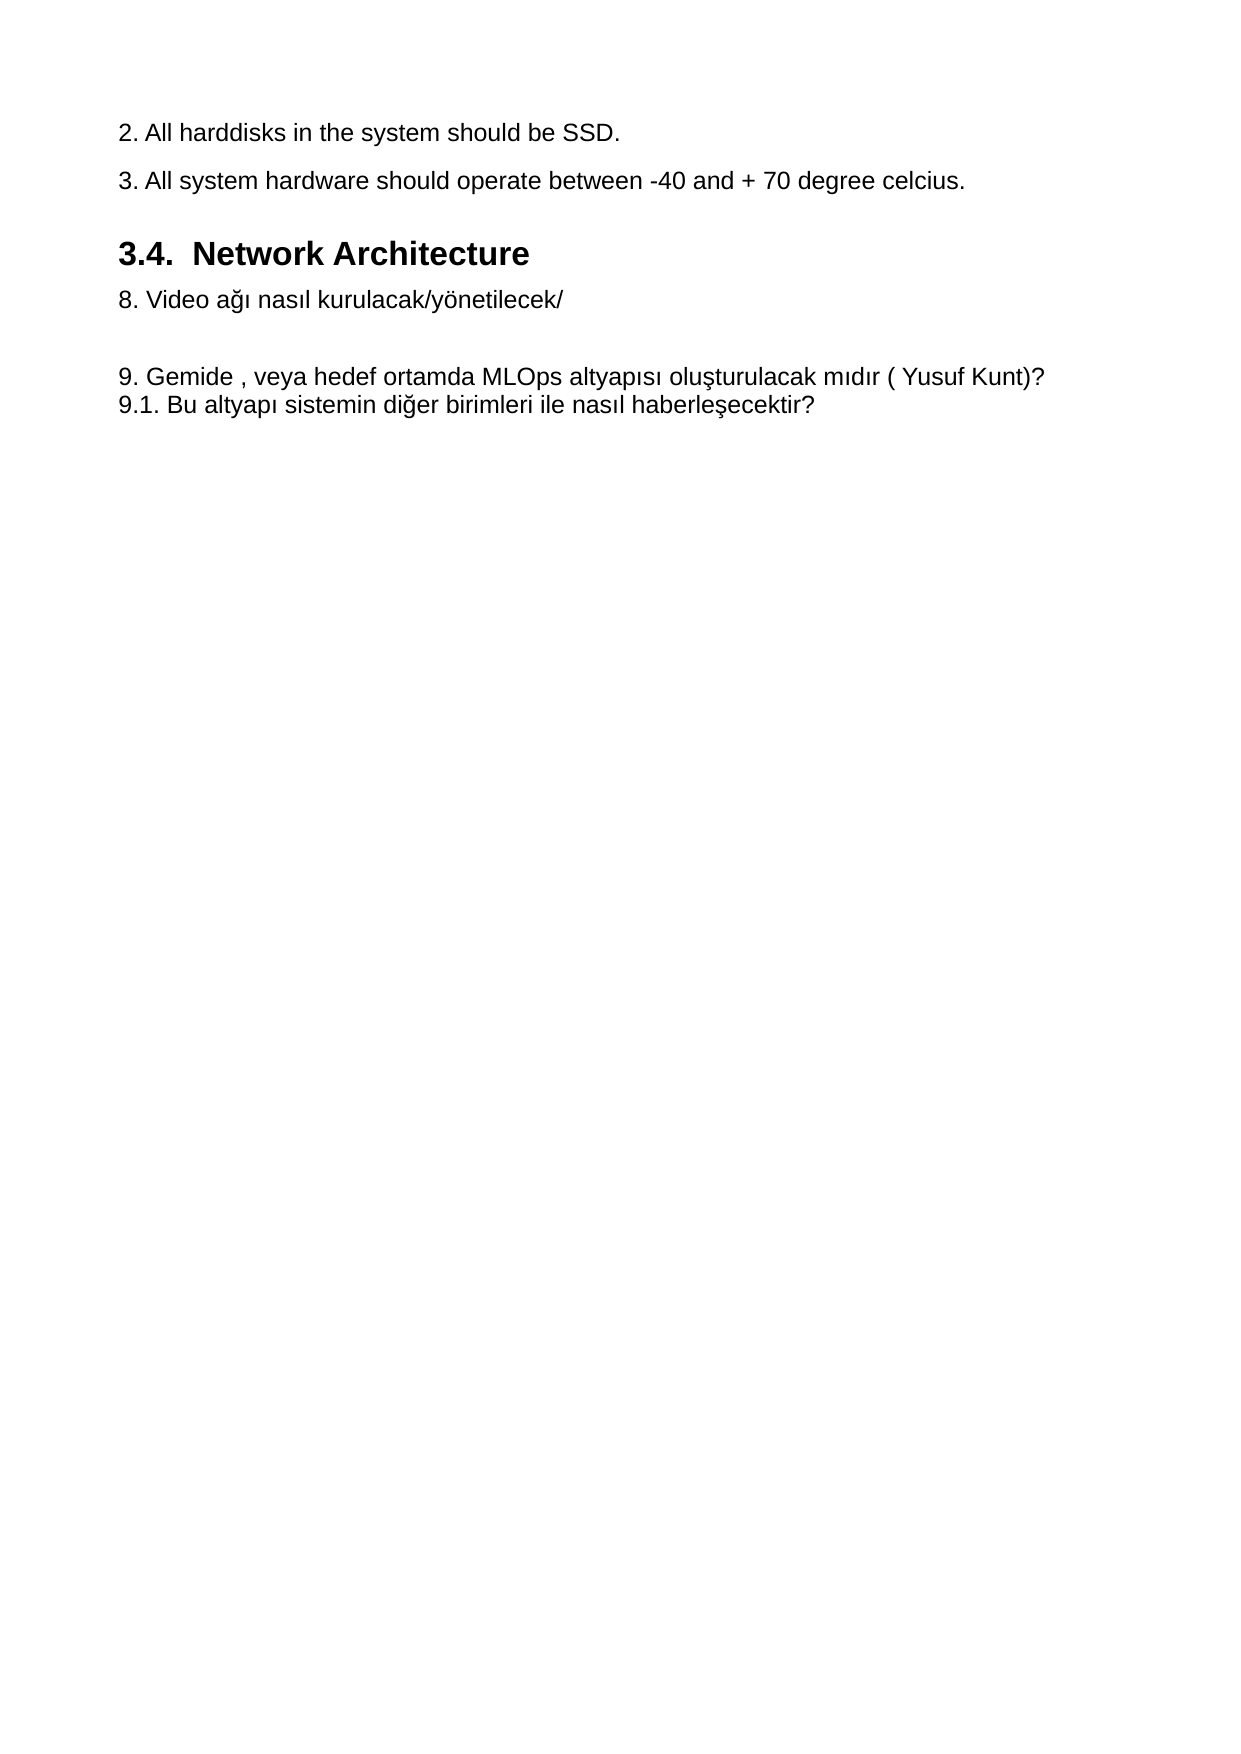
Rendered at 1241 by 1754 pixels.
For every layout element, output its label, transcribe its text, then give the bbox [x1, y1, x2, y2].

text 3. All system hardware should operate between -40 and + 70 degree celcius. [118, 166, 1122, 194]
text 8. Video ağı nasıl kurulacak/yönetilecek/ [118, 285, 1122, 314]
text 9. Gemide , veya hedef ortamda MLOps altyapısı oluşturulacak mıdır ( Yusuf Kunt)? 9.1. Bu altyapı sistemin diğer birimleri ile nasıl haberleşecektir? [118, 362, 1122, 505]
subtitle Network Architecture [118, 234, 1122, 273]
text 2. All harddisks in the system should be SSD. [118, 118, 1122, 147]
